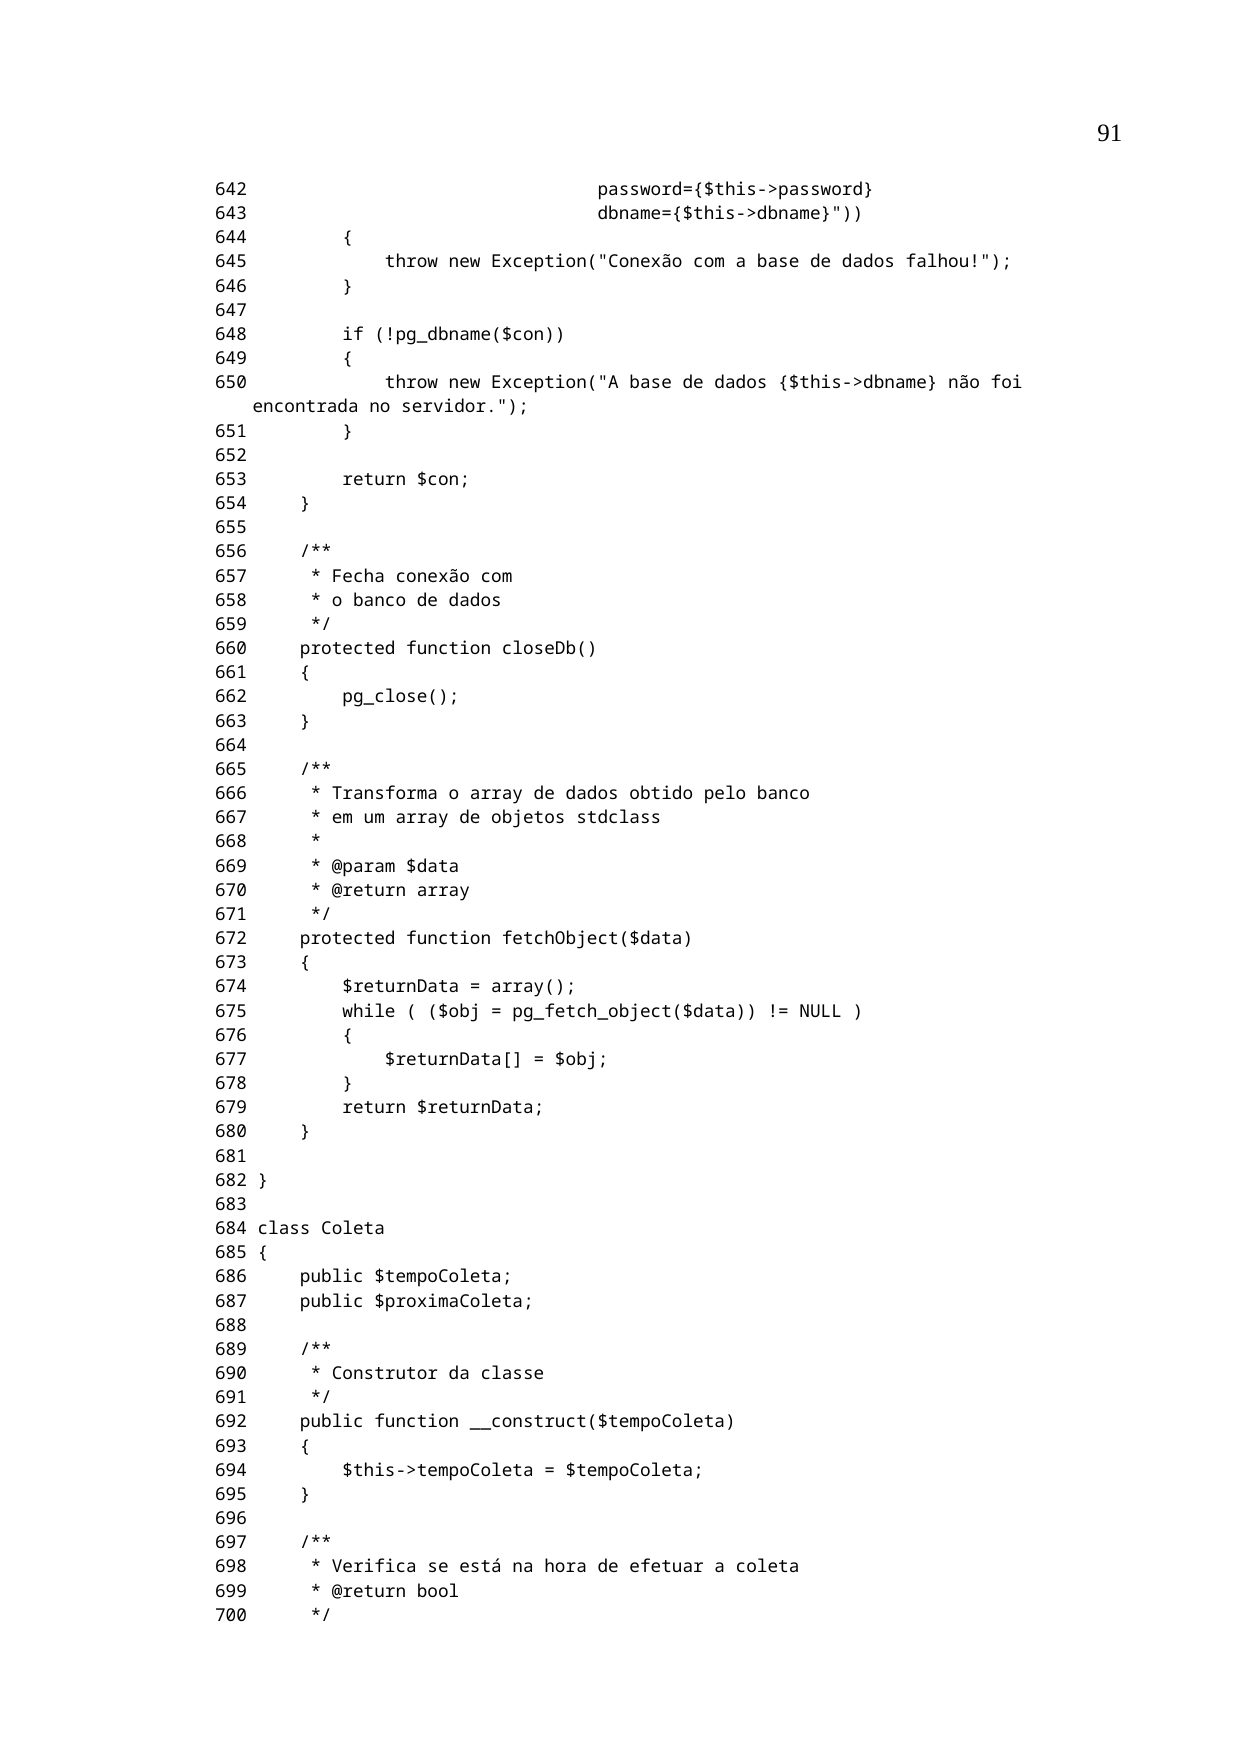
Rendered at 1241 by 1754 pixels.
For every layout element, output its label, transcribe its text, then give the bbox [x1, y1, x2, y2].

list * Transforma o array de dados obtido pelo banco [215, 781, 1122, 805]
list return $con; [215, 466, 1122, 491]
list /** [215, 756, 1122, 781]
list { [215, 225, 1122, 249]
list * @return array [215, 877, 1122, 901]
list return $returnData; [215, 1095, 1122, 1119]
list } [215, 1119, 1122, 1143]
list public function __construct($tempoColeta) [215, 1409, 1122, 1433]
list if (!pg_dbname($con)) [215, 321, 1122, 346]
list { [215, 1433, 1122, 1457]
list password={$this->password} [215, 176, 1122, 201]
list { [215, 1240, 1122, 1264]
list } [215, 708, 1122, 732]
list * Fecha conexão com [215, 563, 1122, 587]
list /** [215, 539, 1122, 563]
list { [215, 1022, 1122, 1046]
list } [215, 1071, 1122, 1095]
list $returnData[] = $obj; [215, 1046, 1122, 1071]
list * em um array de objetos stdclass [215, 805, 1122, 829]
list public $proximaColeta; [215, 1288, 1122, 1312]
list * Verifica se está na hora de efetuar a coleta [215, 1554, 1122, 1578]
list dbname={$this->dbname}")) [215, 201, 1122, 225]
list throw new Exception("Conexão com a base de dados falhou!"); [215, 249, 1122, 273]
list } [215, 273, 1122, 297]
list { [215, 660, 1122, 684]
list * @param $data [215, 853, 1122, 877]
list protected function fetchObject($data) [215, 926, 1122, 950]
list pg_close(); [215, 684, 1122, 708]
list */ [215, 1385, 1122, 1409]
list * Construtor da classe [215, 1361, 1122, 1385]
list } [215, 1167, 1122, 1191]
list */ [215, 611, 1122, 636]
list } [215, 418, 1122, 442]
list * [215, 829, 1122, 853]
list public $tempoColeta; [215, 1264, 1122, 1288]
list /** [215, 1530, 1122, 1554]
list } [215, 491, 1122, 515]
list while ( ($obj = pg_fetch_object($data)) != NULL ) [215, 998, 1122, 1022]
list class Coleta [215, 1216, 1122, 1240]
list { [215, 346, 1122, 370]
list $returnData = array(); [215, 974, 1122, 998]
list /** [215, 1336, 1122, 1361]
list protected function closeDb() [215, 636, 1122, 660]
list */ [215, 1602, 1122, 1626]
list $this->tempoColeta = $tempoColeta; [215, 1457, 1122, 1481]
list { [215, 950, 1122, 974]
list */ [215, 901, 1122, 926]
list throw new Exception("A base de dados {$this->dbname} não foi encontrada no servidor."); [215, 370, 1122, 418]
list * o banco de dados [215, 587, 1122, 611]
list } [215, 1481, 1122, 1506]
list * @return bool [215, 1578, 1122, 1602]
